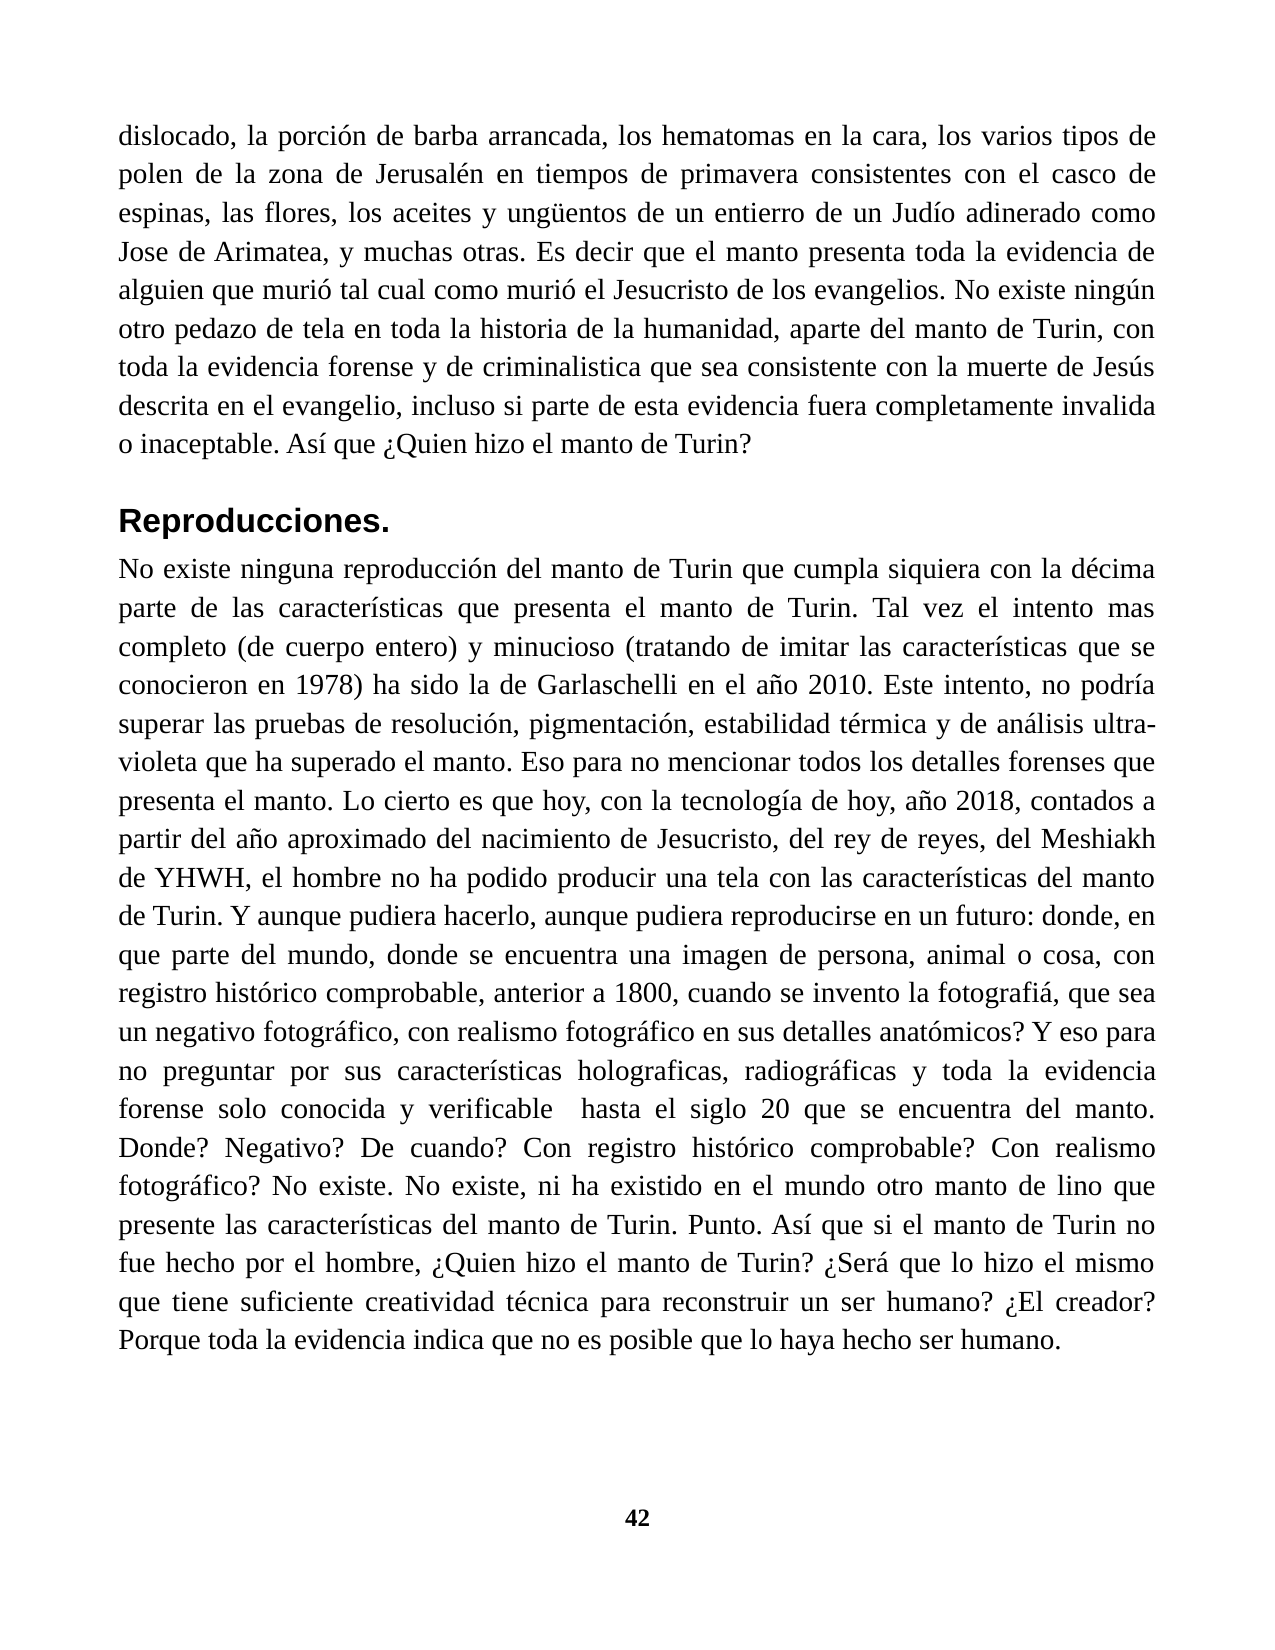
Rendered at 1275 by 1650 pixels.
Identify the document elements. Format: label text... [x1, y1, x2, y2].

text No existe ninguna reproducción del manto de Turin que cumpla siquiera con la décima parte de las características que presenta el manto de Turin. Tal vez el intento mas completo (de cuerpo entero) y minucioso (tratando de imitar las características que se conocieron en 1978) ha sido la de Garlaschelli en el año 2010. Este intento, no podría superar las pruebas de resolución, pigmentación, estabilidad térmica y de análisis ultra-violeta que ha superado el manto. Eso para no mencionar todos los detalles forenses que presenta el manto. Lo cierto es que hoy, con la tecnología de hoy, año 2018, contados a partir del año aproximado del nacimiento de Jesucristo, del rey de reyes, del Meshiakh de YHWH, el hombre no ha podido producir una tela con las características del manto de Turin. Y aunque pudiera hacerlo, aunque pudiera reproducirse en un futuro: donde, en que parte del mundo, donde se encuentra una imagen de persona, animal o cosa, con registro histórico comprobable, anterior a 1800, cuando se invento la fotografiá, que sea un negativo fotográfico, con realismo fotográfico en sus detalles anatómicos? Y eso para no preguntar por sus características holograficas, radiográficas y toda la evidencia forense solo conocida y verificable hasta el siglo 20 que se encuentra del manto. Donde? Negativo? De cuando? Con registro histórico comprobable? Con realismo fotográfico? No existe. No existe, ni ha existido en el mundo otro manto de lino que presente las características del manto de Turin. Punto. Así que si el manto de Turin no fue hecho por el hombre, ¿Quien hizo el manto de Turin? ¿Será que lo hizo el mismo que tiene suficiente creatividad técnica para reconstruir un ser humano? ¿El creador? Porque toda la evidencia indica que no es posible que lo haya hecho ser humano. [118, 552, 1157, 1356]
subtitle Reproducciones. [118, 500, 1157, 539]
text dislocado, la porción de barba arrancada, los hematomas en la cara, los varios tipos de polen de la zona de Jerusalén en tiempos de primavera consistentes con el casco de espinas, las flores, los aceites y ungüentos de un entierro de un Judío adinerado como Jose de Arimatea, y muchas otras. Es decir que el manto presenta toda la evidencia de alguien que murió tal cual como murió el Jesucristo de los evangelios. No existe ningún otro pedazo de tela en toda la historia de la humanidad, aparte del manto de Turin, con toda la evidencia forense y de criminalistica que sea consistente con la muerte de Jesús descrita en el evangelio, incluso si parte de esta evidencia fuera completamente invalida o inaceptable. Así que ¿Quien hizo el manto de Turin? [118, 118, 1157, 460]
